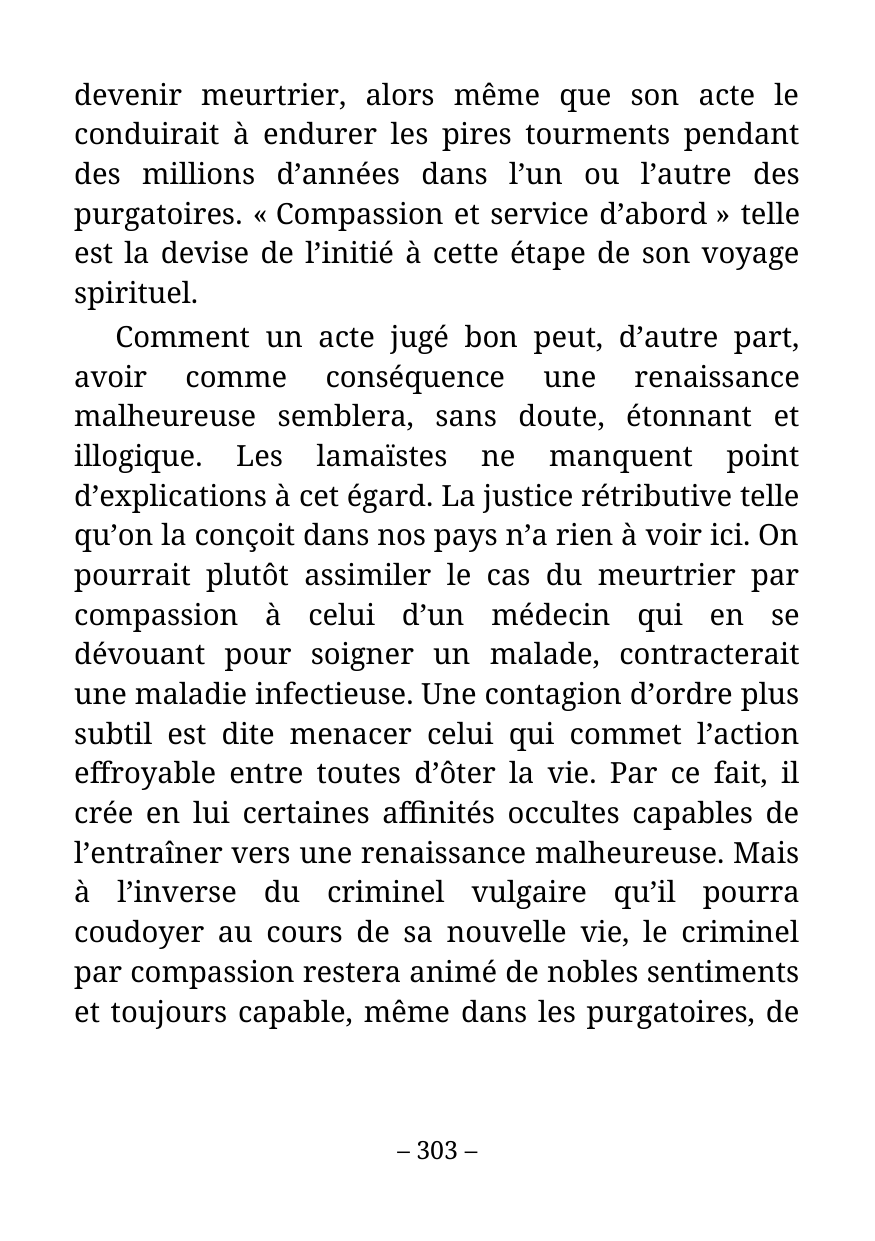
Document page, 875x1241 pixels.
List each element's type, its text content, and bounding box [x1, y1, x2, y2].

text Comment un acte jugé bon peut, d’autre part, avoir comme conséquence une renaissance malheureuse semblera, sans doute, étonnant et illogique. Les lamaïstes ne manquent point d’explications à cet égard. La justice rétributive telle qu’on la conçoit dans nos pays n’a rien à voir ici. On pourrait plutôt assimiler le cas du meurtrier par compassion à celui d’un médecin qui en se dévouant pour soigner un malade, contracterait une maladie infectieuse. Une contagion d’ordre plus subtil est dite menacer celui qui commet l’action effroyable entre toutes d’ôter la vie. Par ce fait, il crée en lui certaines affinités occultes capables de l’entraîner vers une renaissance malheureuse. Mais à l’inverse du criminel vulgaire qu’il pourra coudoyer au cours de sa nouvelle vie, le criminel par compassion restera animé de nobles sentiments et toujours capable, même dans les purgatoires, de [74, 316, 800, 1031]
text devenir meurtrier, alors même que son acte le conduirait à endurer les pires tourments pendant des millions d’années dans l’un ou l’autre des purgatoires. « Compassion et service d’abord » telle est la devise de l’initié à cette étape de son voyage spirituel. [74, 74, 800, 312]
